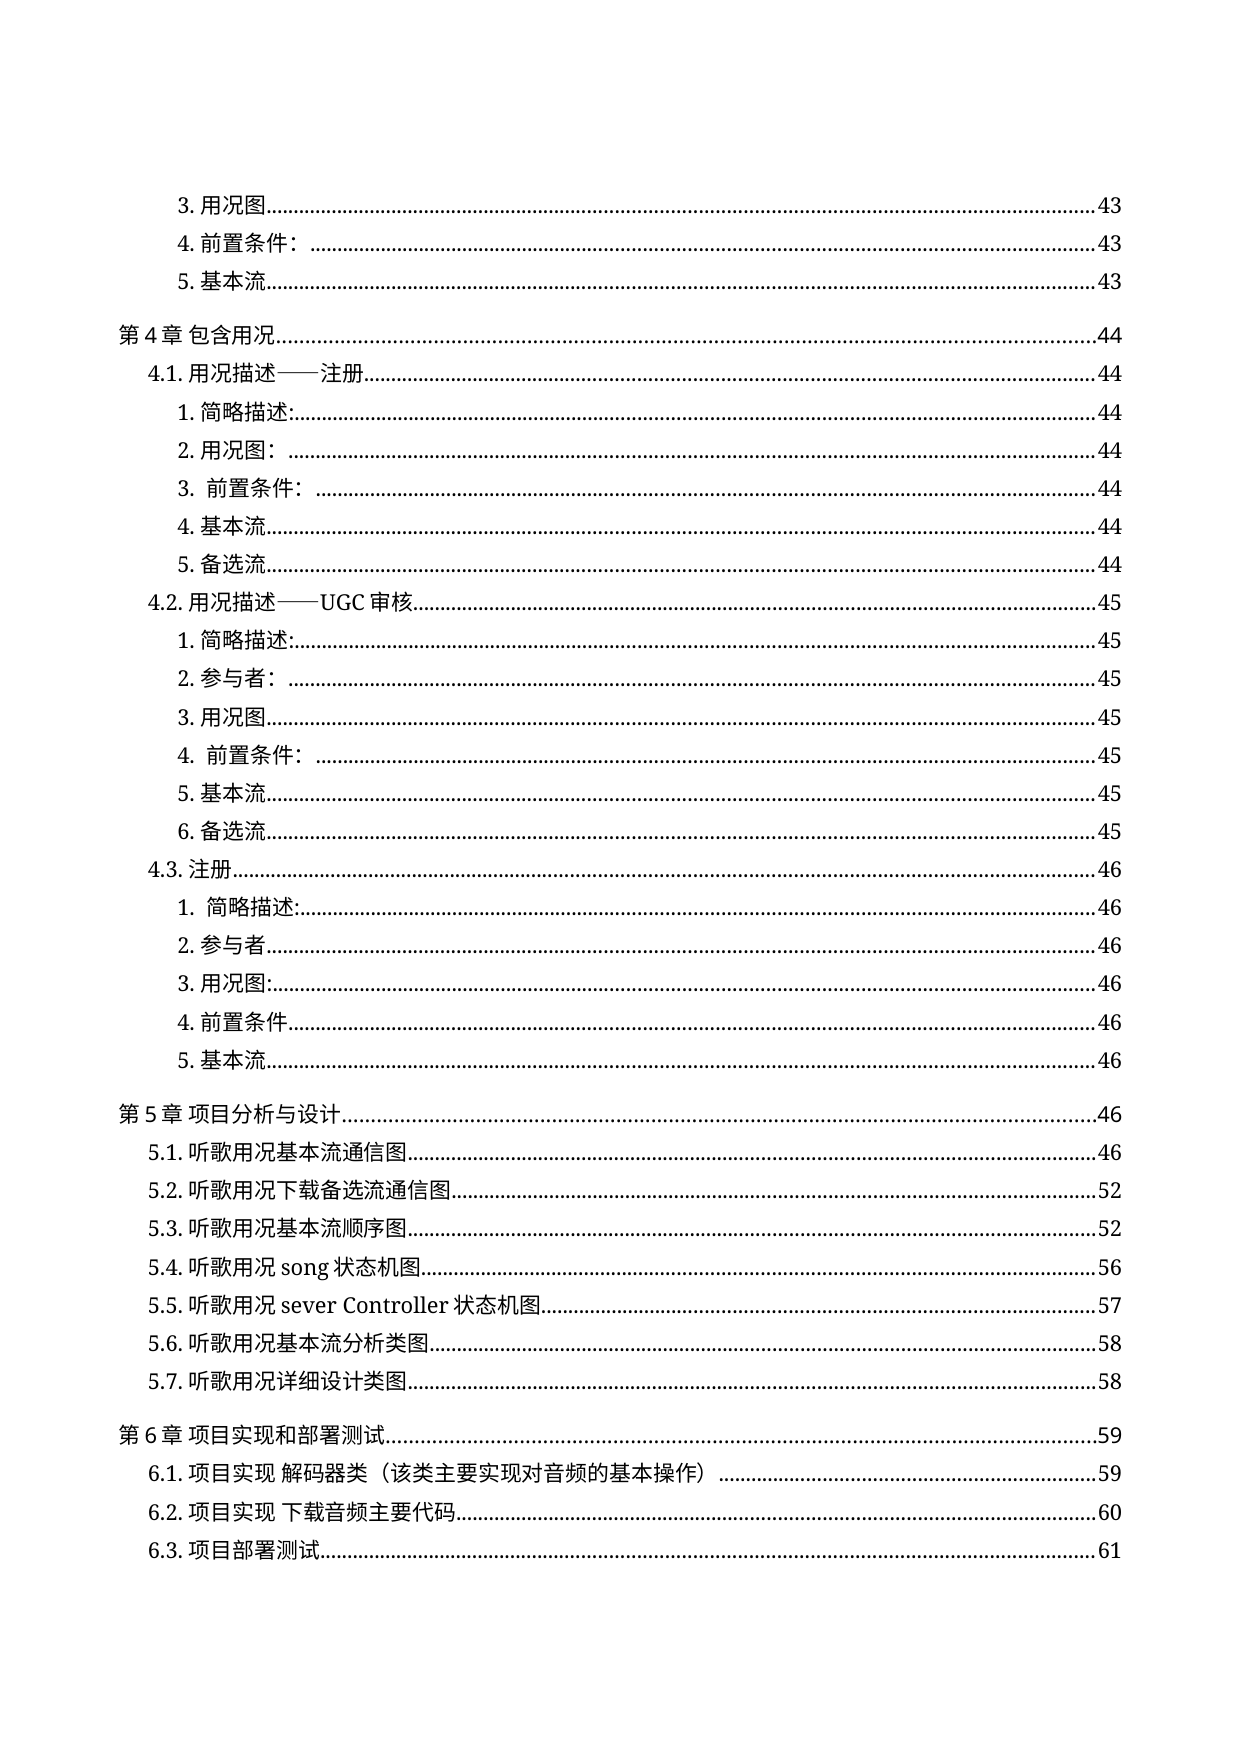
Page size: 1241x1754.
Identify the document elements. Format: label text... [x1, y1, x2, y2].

text 5. 基本流 45 [177, 776, 1122, 807]
text 5.5. 听歌用况sever Controller状态机图 57 [148, 1288, 1122, 1319]
text 1. 简略描述: 46 [177, 890, 1122, 922]
text 1. 简略描述: 45 [177, 623, 1122, 655]
text 4.1. 用况描述——注册 44 [148, 356, 1122, 388]
text 5.3. 听歌用况基本流顺序图 52 [148, 1211, 1122, 1243]
text 4. 前置条件： 45 [177, 738, 1122, 769]
text 5.6. 听歌用况基本流分析类图 58 [148, 1326, 1122, 1357]
text 4. 前置条件： 43 [177, 226, 1122, 257]
text 4. 基本流 44 [177, 509, 1122, 541]
text 第5章 项目分析与设计 46 [118, 1097, 1122, 1129]
text 4.3. 注册 46 [148, 852, 1122, 884]
text 5.7. 听歌用况详细设计类图 58 [148, 1364, 1122, 1396]
text 第6章 项目实现和部署测试 59 [118, 1418, 1122, 1450]
text 2. 参与者 46 [177, 928, 1122, 960]
text 3. 前置条件： 44 [177, 471, 1122, 502]
text 3. 用况图: 46 [177, 966, 1122, 998]
text 2. 用况图： 44 [177, 433, 1122, 464]
text 6. 备选流 45 [177, 814, 1122, 846]
text 1. 简略描述: 44 [177, 394, 1122, 426]
text 6.2. 项目实现 下载音频主要代码 60 [148, 1494, 1122, 1526]
text 3. 用况图 43 [177, 188, 1122, 219]
text 6.3. 项目部署测试 61 [148, 1533, 1122, 1564]
text 4.2. 用况描述——UGC审核 45 [148, 585, 1122, 617]
text 5. 基本流 43 [177, 264, 1122, 296]
text 3. 用况图 45 [177, 699, 1122, 731]
text 5.1. 听歌用况基本流通信图 46 [148, 1135, 1122, 1167]
text 5. 基本流 46 [177, 1043, 1122, 1074]
text 5.2. 听歌用况下载备选流通信图 52 [148, 1173, 1122, 1205]
text 2. 参与者： 45 [177, 661, 1122, 693]
text 5. 备选流 44 [177, 547, 1122, 579]
text 5.4. 听歌用况song状态机图 56 [148, 1249, 1122, 1281]
text 4. 前置条件 46 [177, 1004, 1122, 1036]
text 6.1. 项目实现 解码器类（该类主要实现对音频的基本操作） 59 [148, 1456, 1122, 1488]
text 第4章 包含用况 44 [118, 318, 1122, 350]
